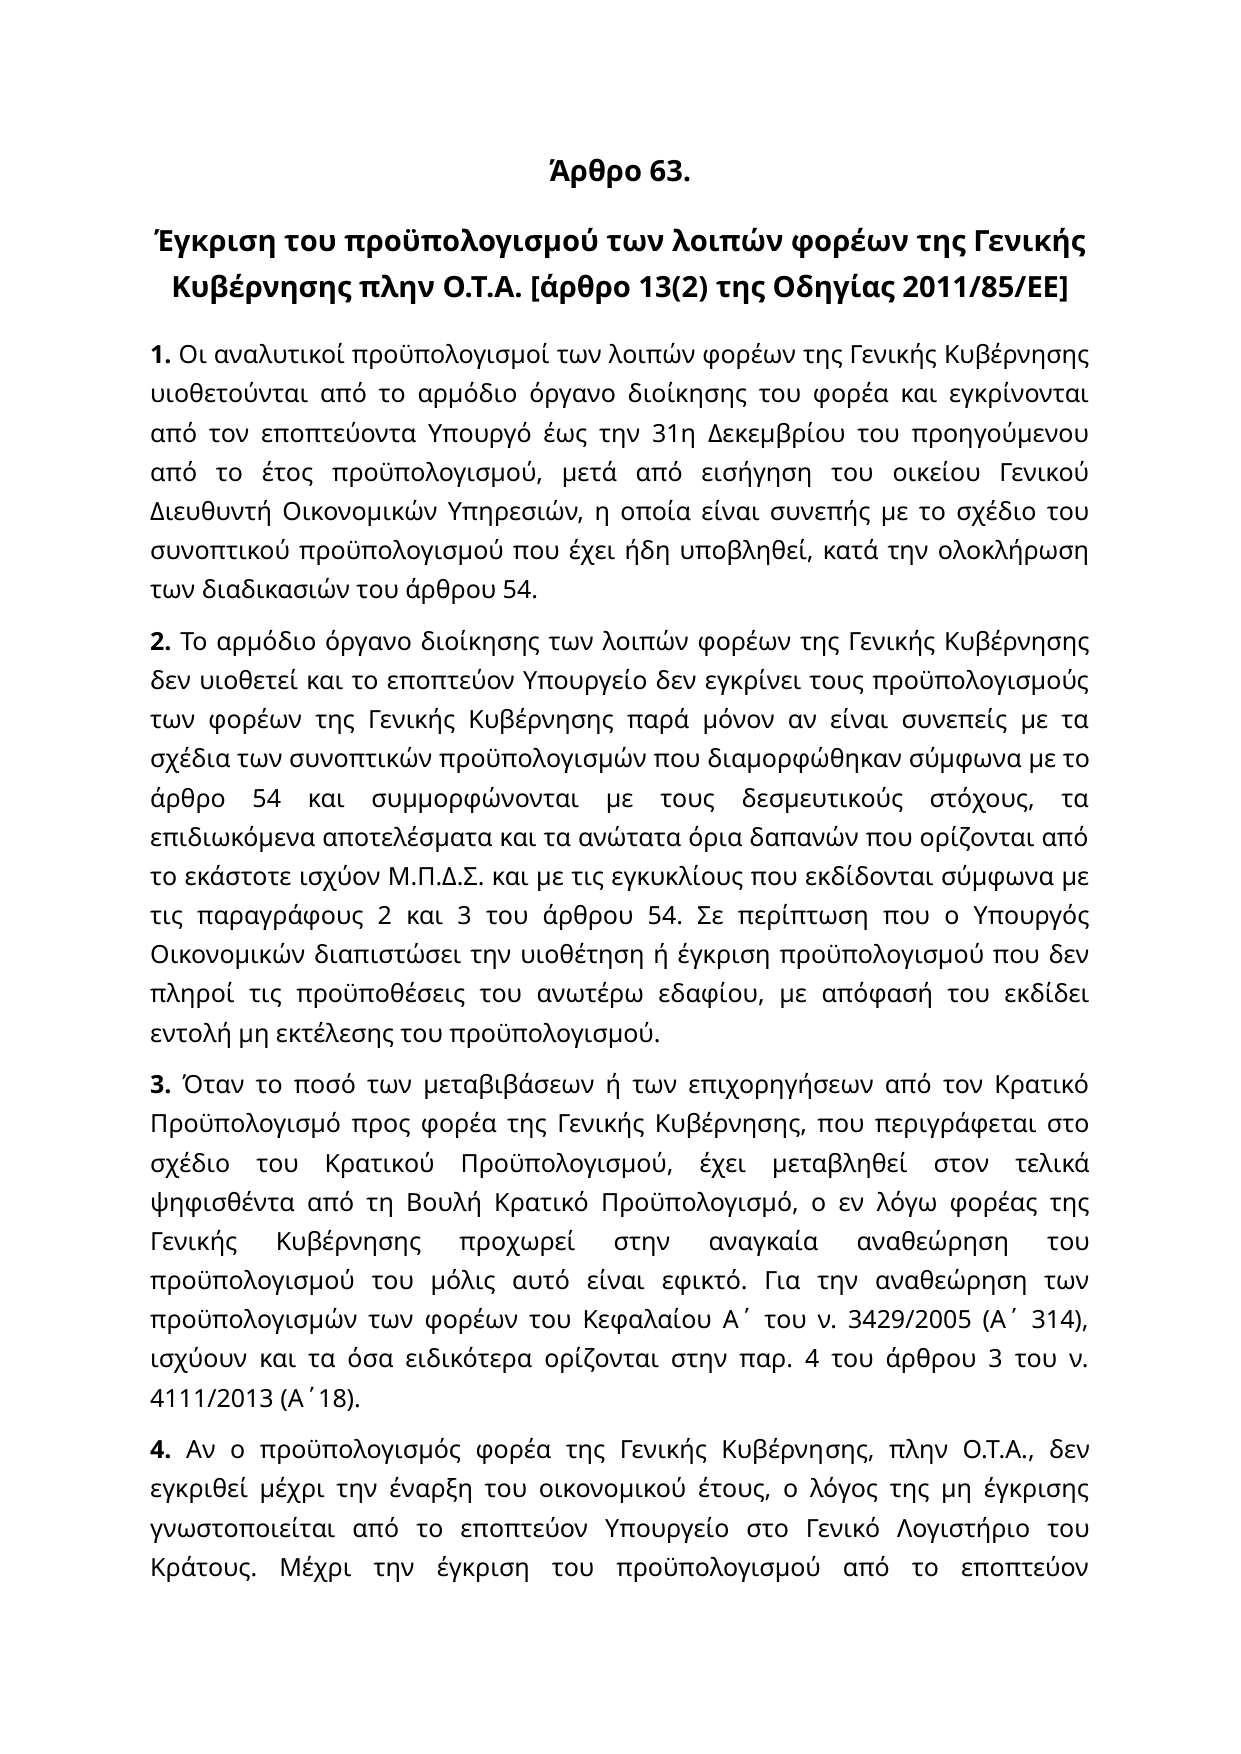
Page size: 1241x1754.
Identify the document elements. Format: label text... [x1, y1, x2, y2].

subtitle Έγκριση του προϋπολογισμού των λοιπών φορέων της Γενικής Κυβέρνησης πλην Ο.Τ.Α. [άρθρο 13(2) της Οδηγίας 2011/85/ΕΕ] [150, 221, 1090, 306]
text 1. Οι αναλυτικοί προϋπολογισμοί των λοιπών φορέων της Γενικής Κυβέρνησης υιοθετούνται από το αρμόδιο όργανο διοίκησης του φορέα και εγκρίνονται από τον εποπτεύοντα Υπουργό έως την 31η Δεκεμβρίου του προηγούμενου από το έτος προϋπολογισμού, μετά από εισήγηση του οικείου Γενικού Διευθυντή Οικονομικών Υπηρεσιών, η οποία είναι συνεπής με το σχέδιο του συνοπτικού προϋπολογισμού που έχει ήδη υποβληθεί, κατά την ολοκλήρωση των διαδικασιών του άρθρου 54. [150, 337, 1090, 606]
text 2. Το αρμόδιο όργανο διοίκησης των λοιπών φορέων της Γενικής Κυβέρνησης δεν υιοθετεί και το εποπτεύον Υπουργείο δεν εγκρίνει τους προϋπολογισμούς των φορέων της Γενικής Κυβέρνησης παρά μόνον αν είναι συνεπείς με τα σχέδια των συνοπτικών προϋπολογι­σμών που διαμορφώθηκαν σύμφωνα με το άρθρο 54 και συμμορφώνονται με τους δεσμευτικούς στόχους, τα επιδιωκόμενα αποτελέσματα και τα ανώτατα όρια δαπανών που ορίζονται από το εκάστοτε ισχύον Μ.Π.Δ.Σ. και με τις εγκυκλίους που εκδίδονται σύμφωνα με τις παραγράφους 2 και 3 του άρθρου 54. Σε περίπτωση που ο Υπουργός Οικονομικών διαπιστώσει την υιοθέτηση ή έγκριση προϋπολογισμού που δεν πληροί τις προϋποθέσεις του ανωτέρω εδαφίου, με απόφασή του εκδίδει εντολή μη εκτέλεσης του προϋπολογισμού. [150, 623, 1090, 1049]
text 4. Αν ο προϋπολογισμός φορέα της Γενικής Κυβέρνη­σης, πλην Ο.Τ.Α., δεν εγκριθεί μέχρι την έναρξη του οικονομικού έτους, ο λόγος της μη έγκρισης γνωστοποιείται από το εποπτεύον Υπουργείο στο Γενικό Λογιστήριο του Κράτους. Μέχρι την έγκριση του προϋπολογισμού από το εποπτεύον [150, 1432, 1090, 1583]
subtitle Άρθρο 63. [150, 150, 1090, 190]
text 3. Όταν το ποσό των μεταβιβάσεων ή των επιχορηγήσεων από τον Κρατικό Προϋπολογισμό προς φορέα της Γενικής Κυβέρνησης, που περιγράφεται στο σχέδιο του Κρατικού Προϋπολογισμού, έχει μεταβληθεί στον τελικά ψηφισθέντα από τη Βουλή Κρατικό Προϋπολογισμό, ο εν λόγω φορέας της Γενικής Κυβέρνησης προχωρεί στην αναγκαία αναθεώρηση του προϋπολογισμού του μόλις αυτό είναι εφικτό. Για την αναθεώρηση των προϋπολογισμών των φορέων του Κεφαλαίου Α΄ του ν. 3429/2005 (Α΄ 314), ισχύουν και τα όσα ειδικότερα ορίζονται στην παρ. 4 του άρθρου 3 του ν. 4111/2013 (Α΄18). [150, 1067, 1090, 1414]
